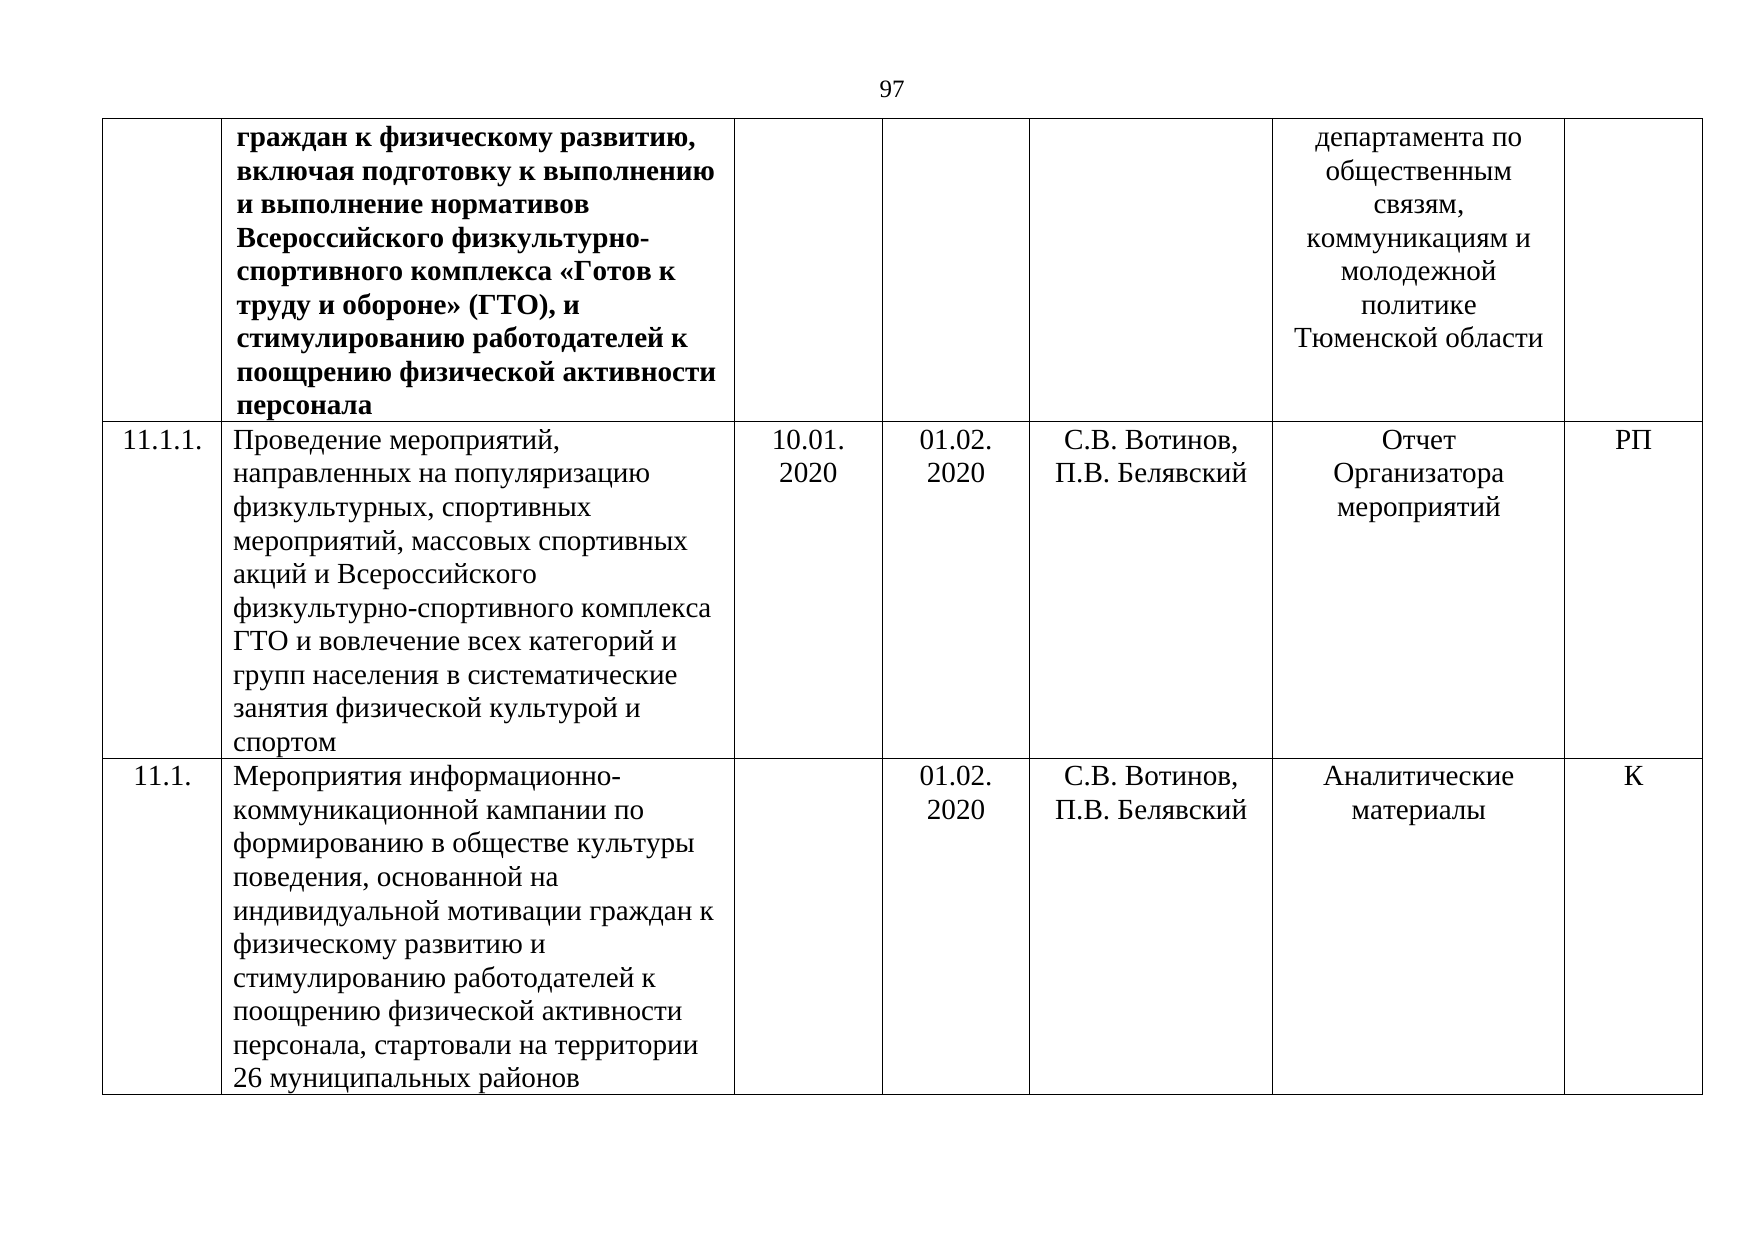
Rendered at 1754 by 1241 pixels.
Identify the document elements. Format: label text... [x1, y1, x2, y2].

table_cell 11.1. [103, 759, 221, 1094]
table_cell [1565, 119, 1702, 421]
table_cell граждан к физическому развитию, включая подготовку к выполнению и выполнение нормативов Всероссийского физкультурно-спортивного комплекса «Готов к труду и обороне» (ГТО), и стимулированию работодателей к поощрению физической активности персонала [222, 119, 734, 421]
table_cell Аналитические материалы [1273, 759, 1564, 1094]
table_cell Мероприятия информационно-коммуникационной кампании по формированию в обществе культуры поведения, основанной на индивидуальной мотивации граждан к физическому развитию и стимулированию работодателей к поощрению физической активности персонала, стартовали на территории 26 муниципальных районов [222, 759, 734, 1094]
table_cell 10.01. 2020 [735, 422, 882, 757]
table_cell 01.02. 2020 [883, 759, 1029, 1094]
table_cell К [1565, 759, 1702, 1094]
table_cell 01.02. 2020 [883, 422, 1029, 757]
table_cell Отчет Организатора мероприятий [1273, 422, 1564, 757]
table_cell РП [1565, 422, 1702, 757]
table_cell [103, 119, 221, 421]
table_cell [1030, 119, 1272, 421]
table_cell [735, 759, 882, 1094]
table_cell департамента по общественным связям, коммуникациям и молодежной политике Тюменской области [1273, 119, 1564, 421]
table_cell С.В. Вотинов, П.В. Белявский [1030, 759, 1272, 1094]
table_cell [735, 119, 882, 421]
table_cell 11.1.1. [103, 422, 221, 757]
table_cell С.В. Вотинов, П.В. Белявский [1030, 422, 1272, 757]
table_cell Проведение мероприятий, направленных на популяризацию физкультурных, спортивных мероприятий, массовых спортивных акций и Всероссийского физкультурно-спортивного комплекса ГТО и вовлечение всех категорий и групп населения в систематические занятия физической культурой и спортом [222, 422, 734, 757]
table_cell [883, 119, 1029, 421]
